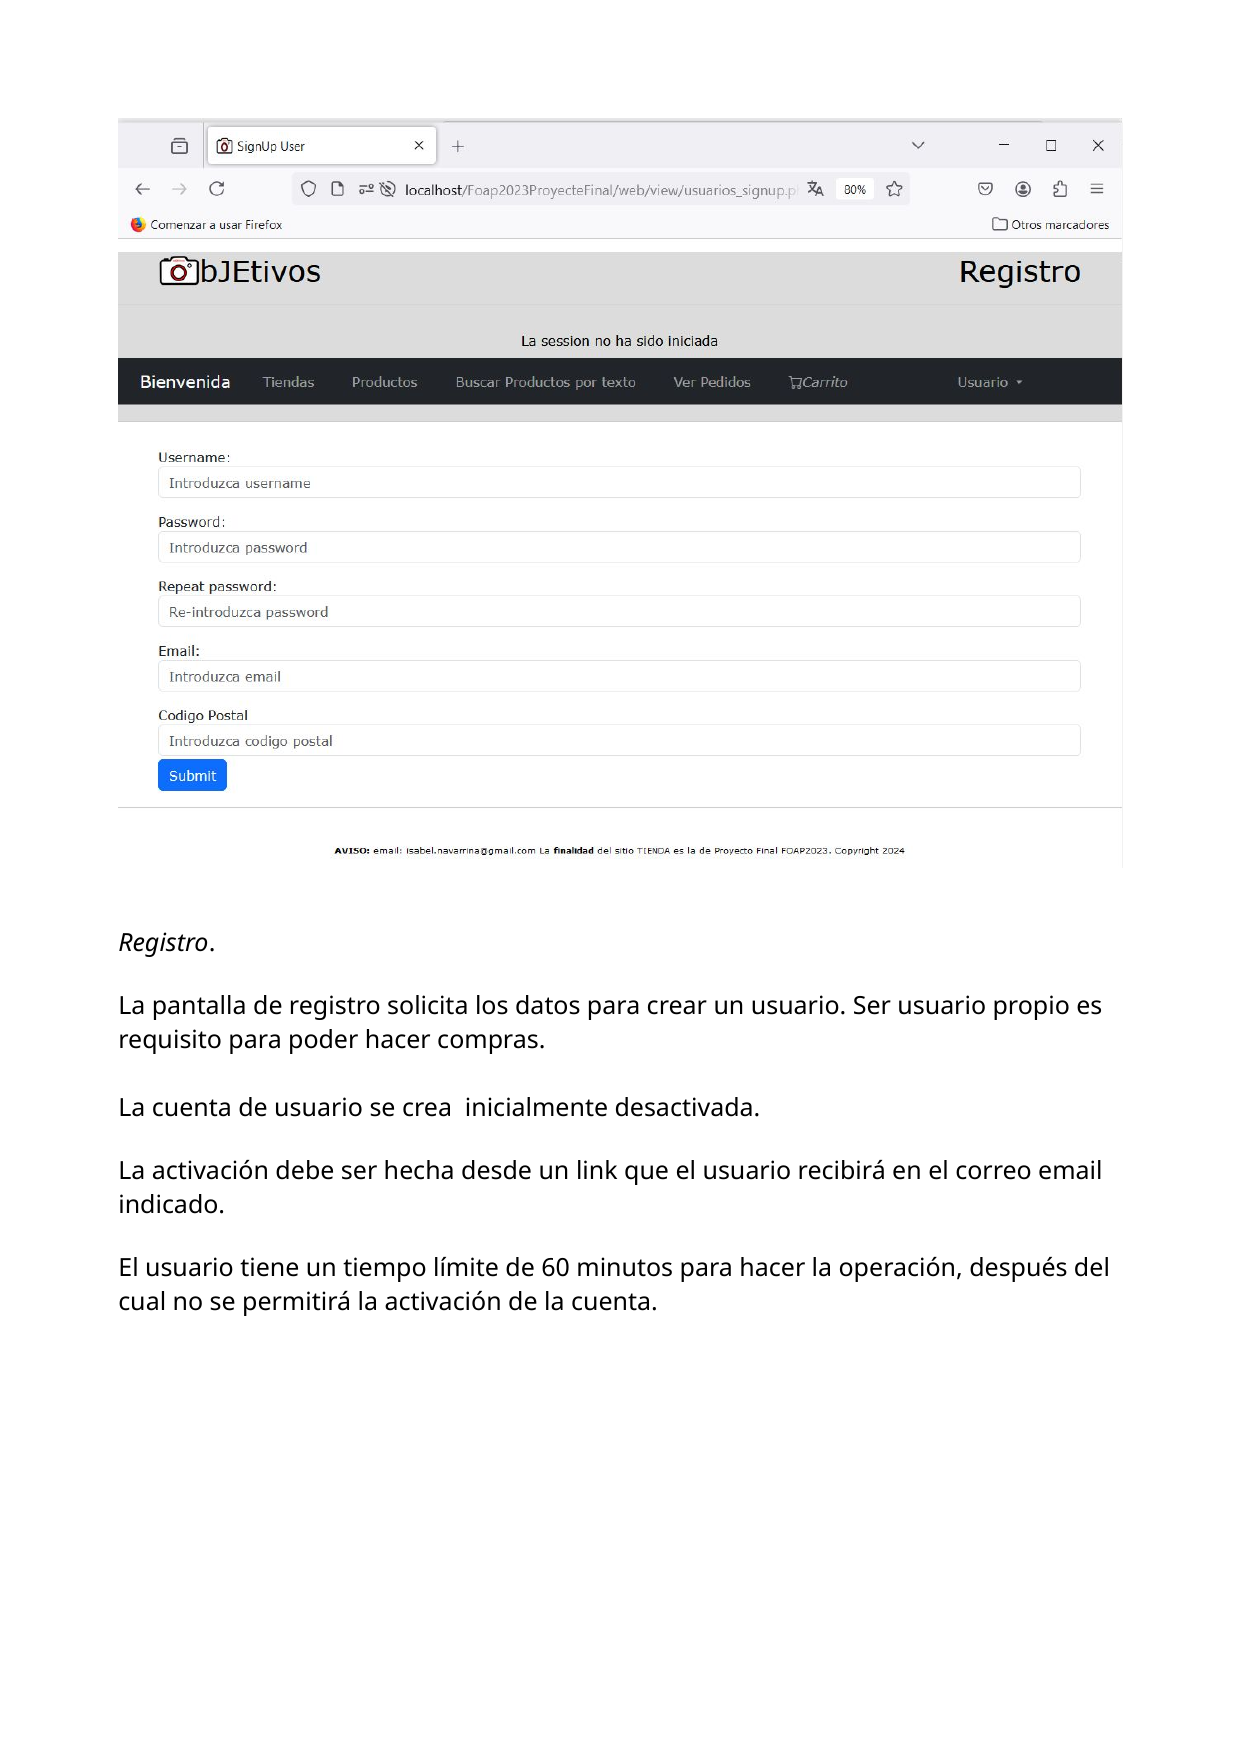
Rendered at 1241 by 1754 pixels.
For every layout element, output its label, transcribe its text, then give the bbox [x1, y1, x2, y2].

text La cuenta de usuario se crea inicialmente desactivada. [118, 1090, 1122, 1124]
text La pantalla de registro solicita los datos para crear un usuario. Ser usuario propio es requisito para poder hacer compras. [118, 988, 1122, 1056]
picture [118, 118, 1123, 868]
text Registro. [118, 925, 1122, 959]
text El usuario tiene un tiempo límite de 60 minutos para hacer la operación, después del cual no se permitirá la activación de la cuenta. [118, 1250, 1122, 1318]
text La activación debe ser hecha desde un link que el usuario recibirá en el correo email indicado. [118, 1153, 1122, 1221]
